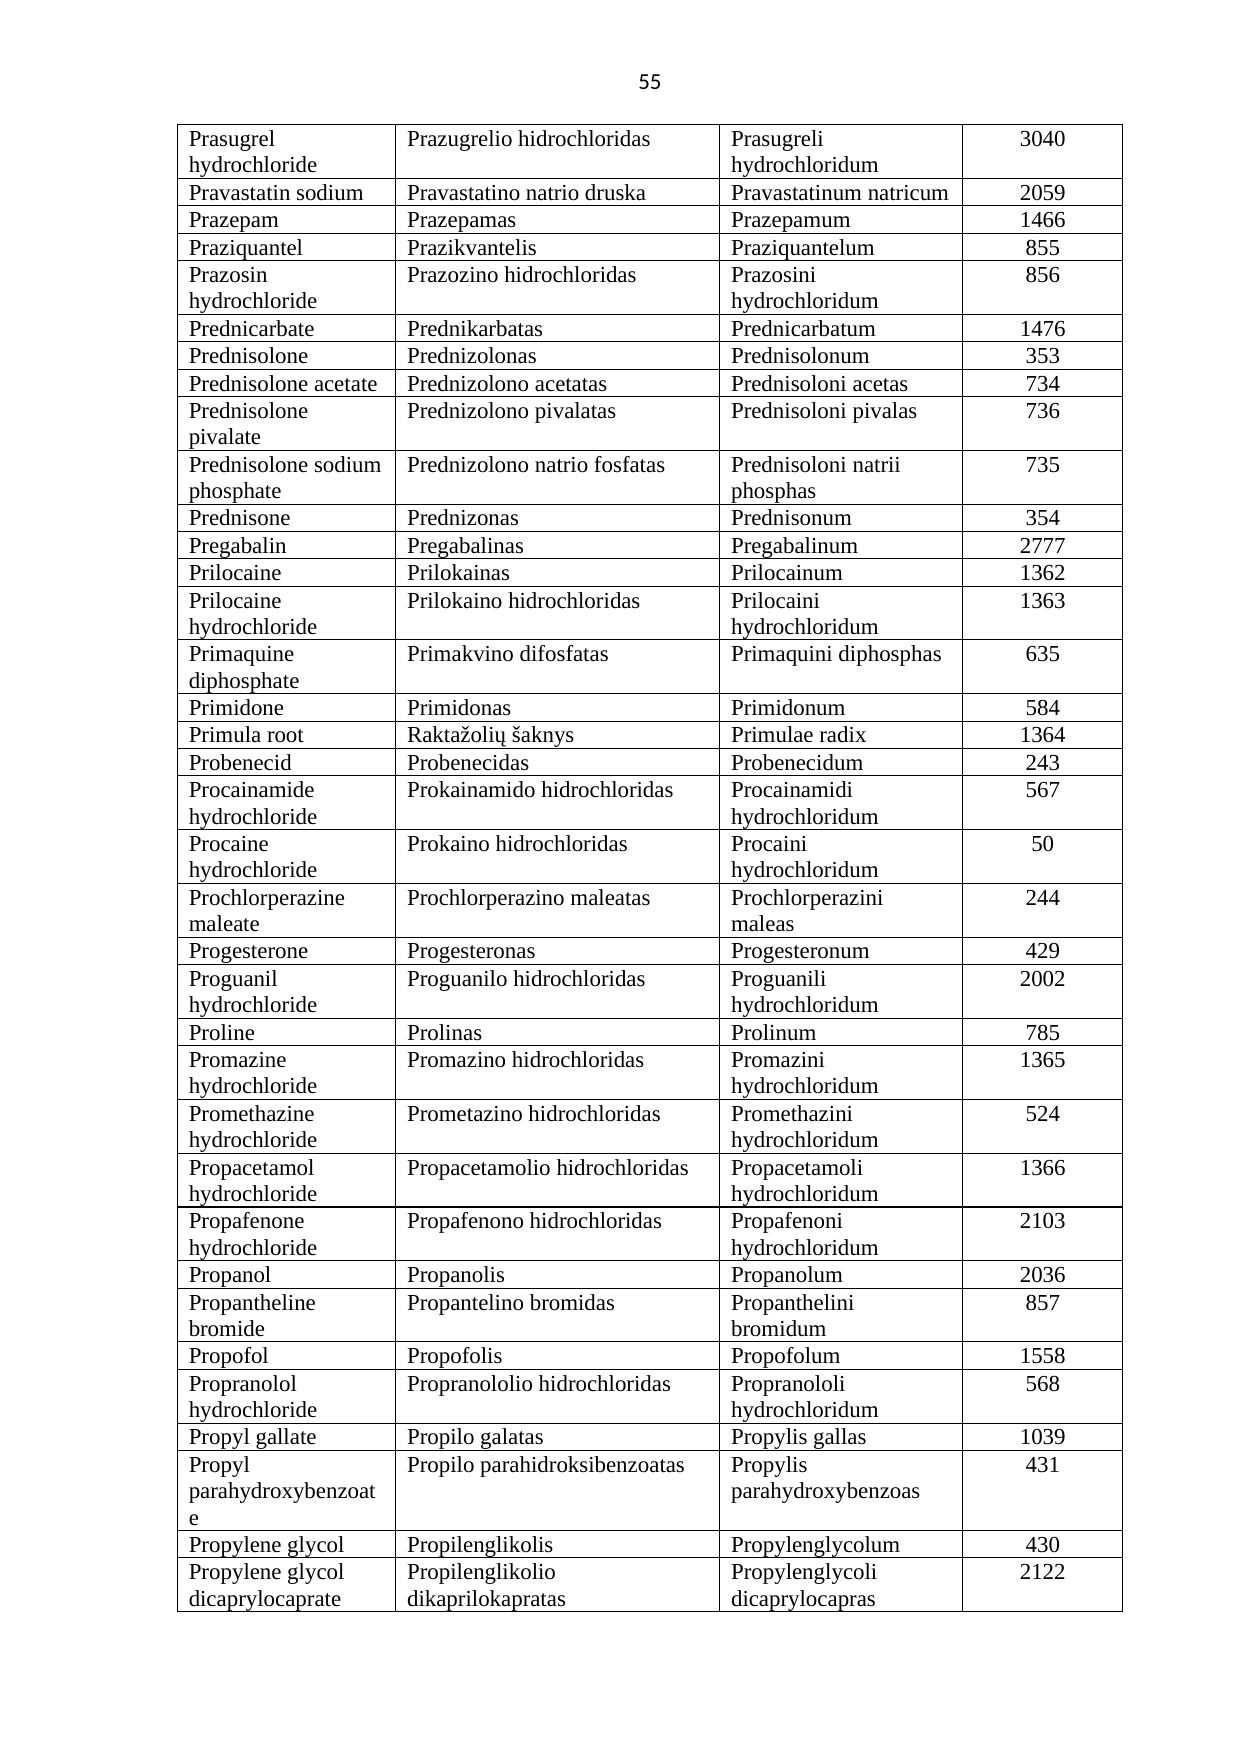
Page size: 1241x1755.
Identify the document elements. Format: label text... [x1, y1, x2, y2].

table_cell Promethazini hydrochloridum [720, 1100, 962, 1153]
table_cell 1466 [963, 206, 1122, 233]
table_cell Primidonum [720, 694, 962, 721]
table_cell 353 [963, 342, 1122, 368]
table_cell Praziquantel [178, 234, 395, 260]
table_cell Procainamidi hydrochloridum [720, 776, 962, 829]
table_cell Pregabalinas [396, 532, 719, 558]
table_cell Prasugreli hydrochloridum [720, 125, 962, 178]
table_cell 2777 [963, 532, 1122, 558]
table_cell Pregabalinum [720, 532, 962, 558]
table_cell Progesteronum [720, 938, 962, 964]
table_cell Proline [178, 1019, 395, 1045]
table_cell Primulae radix [720, 722, 962, 748]
table_cell Primakvino difosfatas [396, 640, 719, 693]
table_cell Propafenone hydrochloride [178, 1208, 395, 1260]
table_cell Propyl parahydroxybenzoate [178, 1451, 395, 1530]
table_cell Prednisolone pivalate [178, 397, 395, 450]
table_cell Prednisolonum [720, 342, 962, 368]
table_cell Prolinum [720, 1019, 962, 1045]
table_cell Prochlorperazino maleatas [396, 884, 719, 937]
table_cell Pregabalin [178, 532, 395, 558]
table_cell Prednisonum [720, 505, 962, 531]
table_cell 243 [963, 749, 1122, 775]
table_cell Propilo galatas [396, 1424, 719, 1450]
table_cell Promazino hidrochloridas [396, 1046, 719, 1099]
table_cell 2002 [963, 965, 1122, 1018]
table_cell Prilocainum [720, 559, 962, 586]
table_cell Prednisone [178, 505, 395, 531]
table_cell Propofolis [396, 1342, 719, 1369]
table_cell Propanolis [396, 1261, 719, 1287]
table_cell Propafenono hidrochloridas [396, 1208, 719, 1260]
table_cell 1558 [963, 1342, 1122, 1369]
table_cell 568 [963, 1370, 1122, 1422]
table_cell Propylis parahydroxybenzoas [720, 1451, 962, 1530]
table_cell Probenecidum [720, 749, 962, 775]
table_cell Propylis gallas [720, 1424, 962, 1450]
table_cell Propylene glycol [178, 1531, 395, 1557]
table_cell Prokaino hidrochloridas [396, 830, 719, 883]
table_cell 354 [963, 505, 1122, 531]
table_cell Propanthelini bromidum [720, 1289, 962, 1341]
table_cell Prazepamas [396, 206, 719, 233]
table_cell Prilocaine hydrochloride [178, 587, 395, 639]
table_cell Pravastatinum natricum [720, 179, 962, 205]
table_cell Propanol [178, 1261, 395, 1287]
table_cell Prilocaini hydrochloridum [720, 587, 962, 639]
table_cell Progesteronas [396, 938, 719, 964]
table_cell 1476 [963, 315, 1122, 341]
table_cell Propantheline bromide [178, 1289, 395, 1341]
table_cell Prazepam [178, 206, 395, 233]
table_cell Prednisoloni acetas [720, 370, 962, 396]
table_cell 429 [963, 938, 1122, 964]
table_cell Primaquini diphosphas [720, 640, 962, 693]
table_cell Prilocaine [178, 559, 395, 586]
table_cell 1362 [963, 559, 1122, 586]
table_cell Primidonas [396, 694, 719, 721]
table_cell Propranolol hydrochloride [178, 1370, 395, 1422]
table_cell Prednikarbatas [396, 315, 719, 341]
table_cell 2122 [963, 1558, 1122, 1611]
table_cell Prazosini hydrochloridum [720, 261, 962, 314]
table_cell Propantelino bromidas [396, 1289, 719, 1341]
table_cell Prochlorperazini maleas [720, 884, 962, 937]
table_cell Prasugrel hydrochloride [178, 125, 395, 178]
table_cell 2103 [963, 1208, 1122, 1260]
table_cell Prazozino hidrochloridas [396, 261, 719, 314]
table_cell Probenecidas [396, 749, 719, 775]
table_cell Raktažolių šaknys [396, 722, 719, 748]
table_cell 856 [963, 261, 1122, 314]
table_cell Primula root [178, 722, 395, 748]
table_cell Promazine hydrochloride [178, 1046, 395, 1099]
table_cell 430 [963, 1531, 1122, 1557]
table_cell Primaquine diphosphate [178, 640, 395, 693]
table_cell Propacetamolio hidrochloridas [396, 1154, 719, 1206]
table_cell Propyl gallate [178, 1424, 395, 1450]
table_cell Propilenglikolis [396, 1531, 719, 1557]
table_cell Prednicarbatum [720, 315, 962, 341]
table_cell 635 [963, 640, 1122, 693]
table_cell Proguanilo hidrochloridas [396, 965, 719, 1018]
table_cell Propilenglikolio dikaprilokapratas [396, 1558, 719, 1611]
table_cell Prednizolono natrio fosfatas [396, 451, 719, 503]
table_cell Prilokaino hidrochloridas [396, 587, 719, 639]
table_cell Prednizolono acetatas [396, 370, 719, 396]
table_cell Propacetamol hydrochloride [178, 1154, 395, 1206]
table_cell 1039 [963, 1424, 1122, 1450]
table_cell Propylenglycolum [720, 1531, 962, 1557]
table_cell Prednisolone acetate [178, 370, 395, 396]
table_cell Propofol [178, 1342, 395, 1369]
table_cell Propranololio hidrochloridas [396, 1370, 719, 1422]
table_cell 567 [963, 776, 1122, 829]
table_cell 736 [963, 397, 1122, 450]
table_cell Propilo parahidroksibenzoatas [396, 1451, 719, 1530]
table_cell Propacetamoli hydrochloridum [720, 1154, 962, 1206]
table_cell Prazepamum [720, 206, 962, 233]
table_cell Procaine hydrochloride [178, 830, 395, 883]
table_cell 3040 [963, 125, 1122, 178]
table_cell 1363 [963, 587, 1122, 639]
table_cell Prokainamido hidrochloridas [396, 776, 719, 829]
table_cell Pravastatino natrio druska [396, 179, 719, 205]
table_cell Propylenglycoli dicaprylocapras [720, 1558, 962, 1611]
table_cell Prometazino hidrochloridas [396, 1100, 719, 1153]
table_cell Prilokainas [396, 559, 719, 586]
table_cell Prolinas [396, 1019, 719, 1045]
table_cell Propylene glycol dicaprylocaprate [178, 1558, 395, 1611]
table_cell 524 [963, 1100, 1122, 1153]
table_cell Prednizolonas [396, 342, 719, 368]
table_cell Prazugrelio hidrochloridas [396, 125, 719, 178]
table_cell Pravastatin sodium [178, 179, 395, 205]
table_cell Prednisolone sodium phosphate [178, 451, 395, 503]
table_cell Propanolum [720, 1261, 962, 1287]
table_cell 1366 [963, 1154, 1122, 1206]
table_cell Procainamide hydrochloride [178, 776, 395, 829]
table_cell Propafenoni hydrochloridum [720, 1208, 962, 1260]
table_cell Prazosin hydrochloride [178, 261, 395, 314]
table_cell 857 [963, 1289, 1122, 1341]
table_cell Prazikvantelis [396, 234, 719, 260]
table_cell 1364 [963, 722, 1122, 748]
table_cell Proguanil hydrochloride [178, 965, 395, 1018]
table_cell Prednizolono pivalatas [396, 397, 719, 450]
table_cell Propranololi hydrochloridum [720, 1370, 962, 1422]
table_cell Prednisolone [178, 342, 395, 368]
table_cell 2036 [963, 1261, 1122, 1287]
table_cell 2059 [963, 179, 1122, 205]
table_cell Prochlorperazine maleate [178, 884, 395, 937]
table_cell Procaini hydrochloridum [720, 830, 962, 883]
table_cell 244 [963, 884, 1122, 937]
table_cell 431 [963, 1451, 1122, 1530]
table_cell 1365 [963, 1046, 1122, 1099]
table_cell 735 [963, 451, 1122, 503]
table_cell Prednizonas [396, 505, 719, 531]
table_cell 734 [963, 370, 1122, 396]
table_cell Progesterone [178, 938, 395, 964]
table_cell 50 [963, 830, 1122, 883]
table_cell 785 [963, 1019, 1122, 1045]
table_cell Probenecid [178, 749, 395, 775]
table_cell Proguanili hydrochloridum [720, 965, 962, 1018]
table_cell Promazini hydrochloridum [720, 1046, 962, 1099]
table_cell Primidone [178, 694, 395, 721]
table_cell Prednisoloni natrii phosphas [720, 451, 962, 503]
table_cell Prednisoloni pivalas [720, 397, 962, 450]
table_cell Promethazine hydrochloride [178, 1100, 395, 1153]
table_cell Propofolum [720, 1342, 962, 1369]
table_cell 855 [963, 234, 1122, 260]
table_cell Praziquantelum [720, 234, 962, 260]
table_cell 584 [963, 694, 1122, 721]
table_cell Prednicarbate [178, 315, 395, 341]
